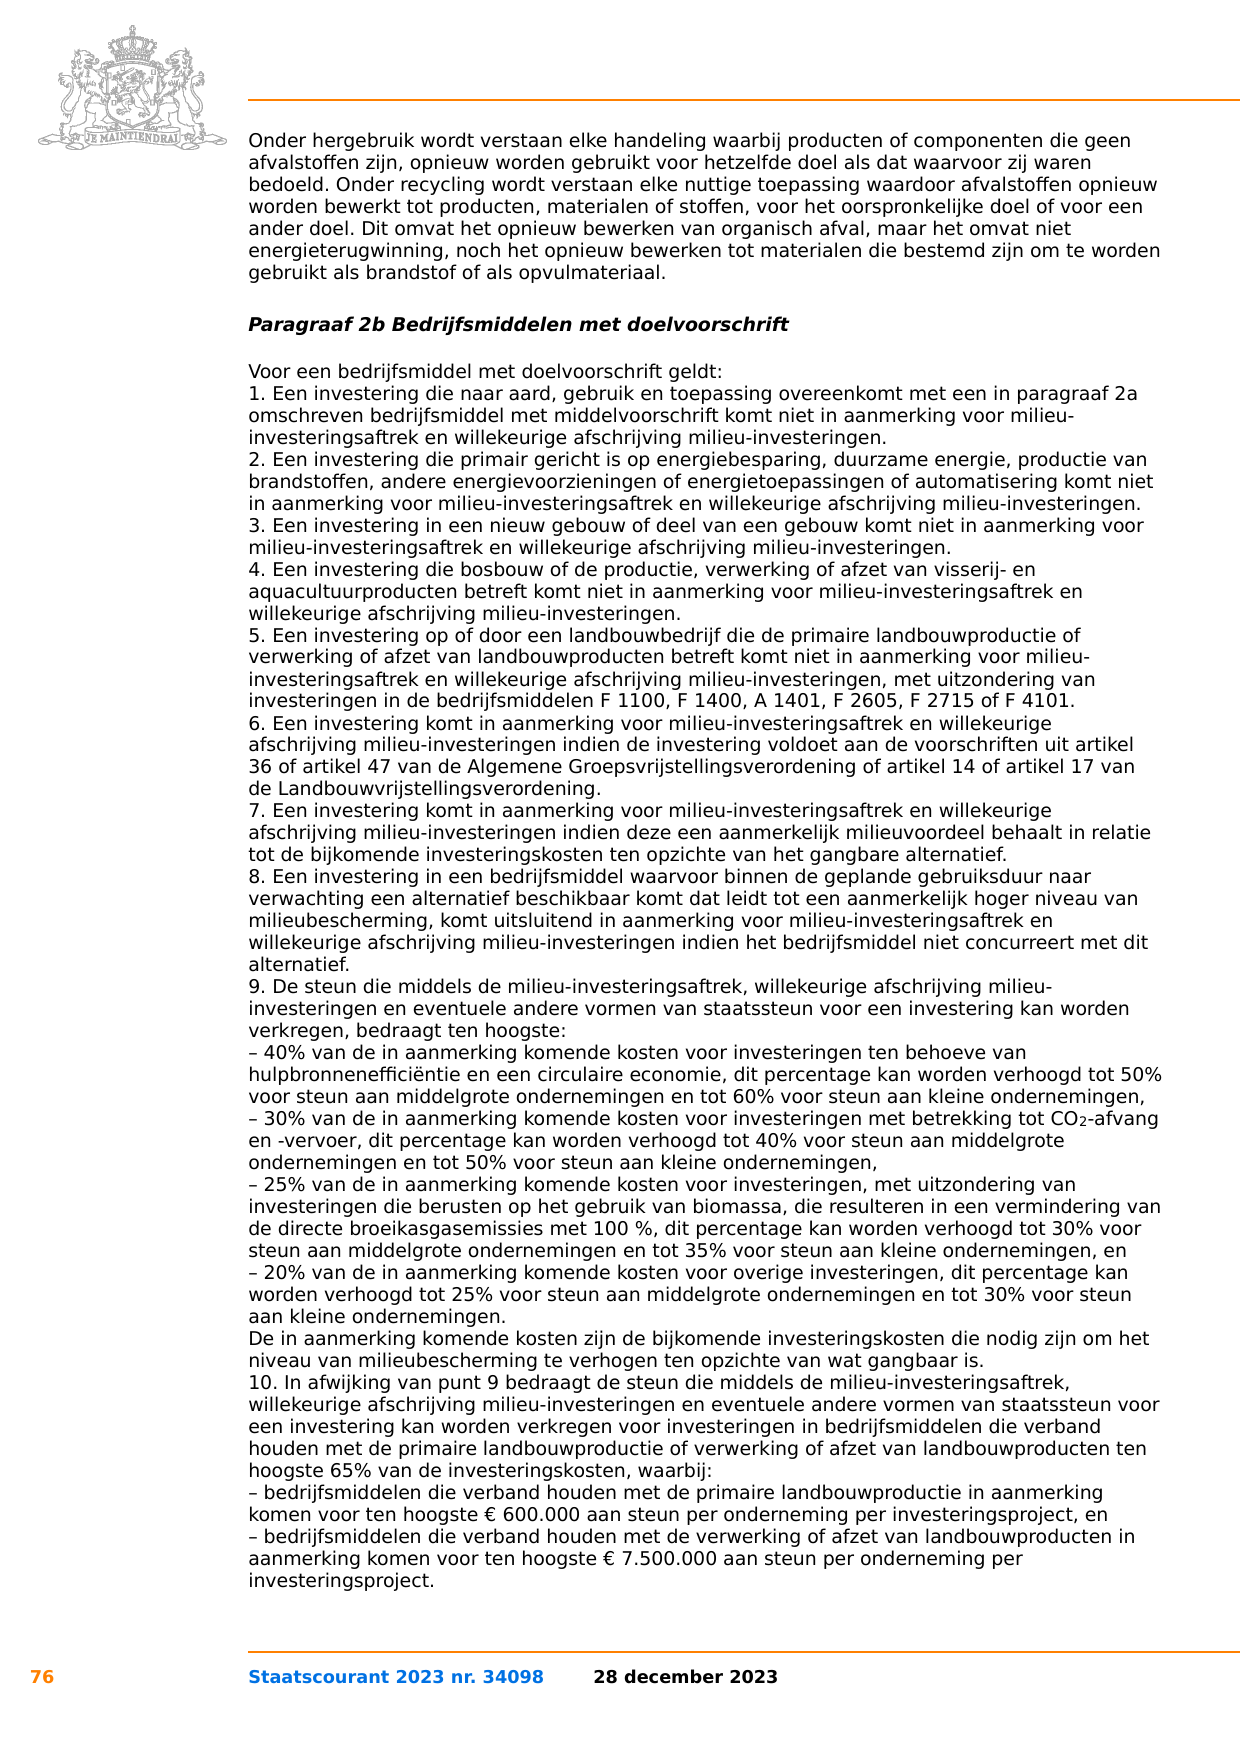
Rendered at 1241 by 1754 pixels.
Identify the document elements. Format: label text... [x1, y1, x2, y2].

text Onder hergebruik wordt verstaan elke handeling waarbij producten of componenten die geen afvalstoffen zijn, opnieuw worden gebruikt voor hetzelfde doel als dat waarvoor zij waren bedoeld. Onder recycling wordt verstaan elke nuttige toepassing waardoor afvalstoffen opnieuw worden bewerkt tot producten, materialen of stoffen, voor het oorspronkelijke doel of voor een ander doel. Dit omvat het opnieuw bewerken van organisch afval, maar het omvat niet energieterugwinning, noch het opnieuw bewerken tot materialen die bestemd zijn om te worden gebruikt als brandstof of als opvulmateriaal. [248, 130, 1163, 284]
text 3. Een investering in een nieuw gebouw of deel van een gebouw komt niet in aanmerking voor milieu-investeringsaftrek en willekeurige afschrijving milieu-investeringen. [248, 514, 1163, 558]
text – 30% van de in aanmerking komende kosten voor investeringen met betrekking tot CO2-afvang en -vervoer, dit percentage kan worden verhoogd tot 40% voor steun aan middelgrote ondernemingen en tot 50% voor steun aan kleine ondernemingen, [248, 1108, 1163, 1174]
text – bedrijfsmiddelen die verband houden met de primaire landbouwproductie in aanmerking komen voor ten hoogste € 600.000 aan steun per onderneming per investeringsproject, en [248, 1482, 1163, 1526]
text 8. Een investering in een bedrijfsmiddel waarvoor binnen de geplande gebruiksduur naar verwachting een alternatief beschikbaar komt dat leidt tot een aanmerkelijk hoger niveau van milieubescherming, komt uitsluitend in aanmerking voor milieu-investeringsaftrek en willekeurige afschrijving milieu-investeringen indien het bedrijfsmiddel niet concurreert met dit alternatief. [248, 866, 1163, 976]
text De in aanmerking komende kosten zijn de bijkomende investeringskosten die nodig zijn om het niveau van milieubescherming te verhogen ten opzichte van wat gangbaar is. [248, 1328, 1163, 1372]
text – bedrijfsmiddelen die verband houden met de verwerking of afzet van landbouwproducten in aanmerking komen voor ten hoogste € 7.500.000 aan steun per onderneming per investeringsproject. [248, 1526, 1163, 1592]
text 4. Een investering die bosbouw of de productie, verwerking of afzet van visserij- en aquacultuurproducten betreft komt niet in aanmerking voor milieu-investeringsaftrek en willekeurige afschrijving milieu-investeringen. [248, 558, 1163, 624]
text – 40% van de in aanmerking komende kosten voor investeringen ten behoeve van hulpbronnenefficiëntie en een circulaire economie, dit percentage kan worden verhoogd tot 50% voor steun aan middelgrote ondernemingen en tot 60% voor steun aan kleine ondernemingen, [248, 1042, 1163, 1108]
text Voor een bedrijfsmiddel met doelvoorschrift geldt: [248, 361, 1163, 383]
text 2. Een investering die primair gericht is op energiebesparing, duurzame energie, productie van brandstoffen, andere energievoorzieningen of energietoepassingen of automatisering komt niet in aanmerking voor milieu-investeringsaftrek en willekeurige afschrijving milieu-investeringen. [248, 449, 1163, 514]
text 7. Een investering komt in aanmerking voor milieu-investeringsaftrek en willekeurige afschrijving milieu-investeringen indien deze een aanmerkelijk milieuvoordeel behaalt in relatie tot de bijkomende investeringskosten ten opzichte van het gangbare alternatief. [248, 800, 1163, 866]
text – 20% van de in aanmerking komende kosten voor overige investeringen, dit percentage kan worden verhoogd tot 25% voor steun aan middelgrote ondernemingen en tot 30% voor steun aan kleine ondernemingen. [248, 1262, 1163, 1328]
picture [38, 25, 227, 150]
subtitle Paragraaf 2b Bedrijfsmiddelen met doelvoorschrift [248, 314, 1163, 336]
text 1. Een investering die naar aard, gebruik en toepassing overeenkomt met een in paragraaf 2a omschreven bedrijfsmiddel met middelvoorschrift komt niet in aanmerking voor milieu-investeringsaftrek en willekeurige afschrijving milieu-investeringen. [248, 383, 1163, 449]
text 10. In afwijking van punt 9 bedraagt de steun die middels de milieu-investeringsaftrek, willekeurige afschrijving milieu-investeringen en eventuele andere vormen van staatssteun voor een investering kan worden verkregen voor investeringen in bedrijfsmiddelen die verband houden met de primaire landbouwproductie of verwerking of afzet van landbouwproducten ten hoogste 65% van de investeringskosten, waarbij: [248, 1372, 1163, 1482]
text 9. De steun die middels de milieu-investeringsaftrek, willekeurige afschrijving milieu-investeringen en eventuele andere vormen van staatssteun voor een investering kan worden verkregen, bedraagt ten hoogste: [248, 976, 1163, 1042]
text 6. Een investering komt in aanmerking voor milieu-investeringsaftrek en willekeurige afschrijving milieu-investeringen indien de investering voldoet aan de voorschriften uit artikel 36 of artikel 47 van de Algemene Groepsvrijstellingsverordening of artikel 14 of artikel 17 van de Landbouwvrijstellingsverordening. [248, 712, 1163, 800]
text 5. Een investering op of door een landbouwbedrijf die de primaire landbouwproductie of verwerking of afzet van landbouwproducten betreft komt niet in aanmerking voor milieu-investeringsaftrek en willekeurige afschrijving milieu-investeringen, met uitzondering van investeringen in de bedrijfsmiddelen F 1100, F 1400, A 1401, F 2605, F 2715 of F 4101. [248, 624, 1163, 712]
text – 25% van de in aanmerking komende kosten voor investeringen, met uitzondering van investeringen die berusten op het gebruik van biomassa, die resulteren in een vermindering van de directe broeikasgasemissies met 100 %, dit percentage kan worden verhoogd tot 30% voor steun aan middelgrote ondernemingen en tot 35% voor steun aan kleine ondernemingen, en [248, 1174, 1163, 1262]
